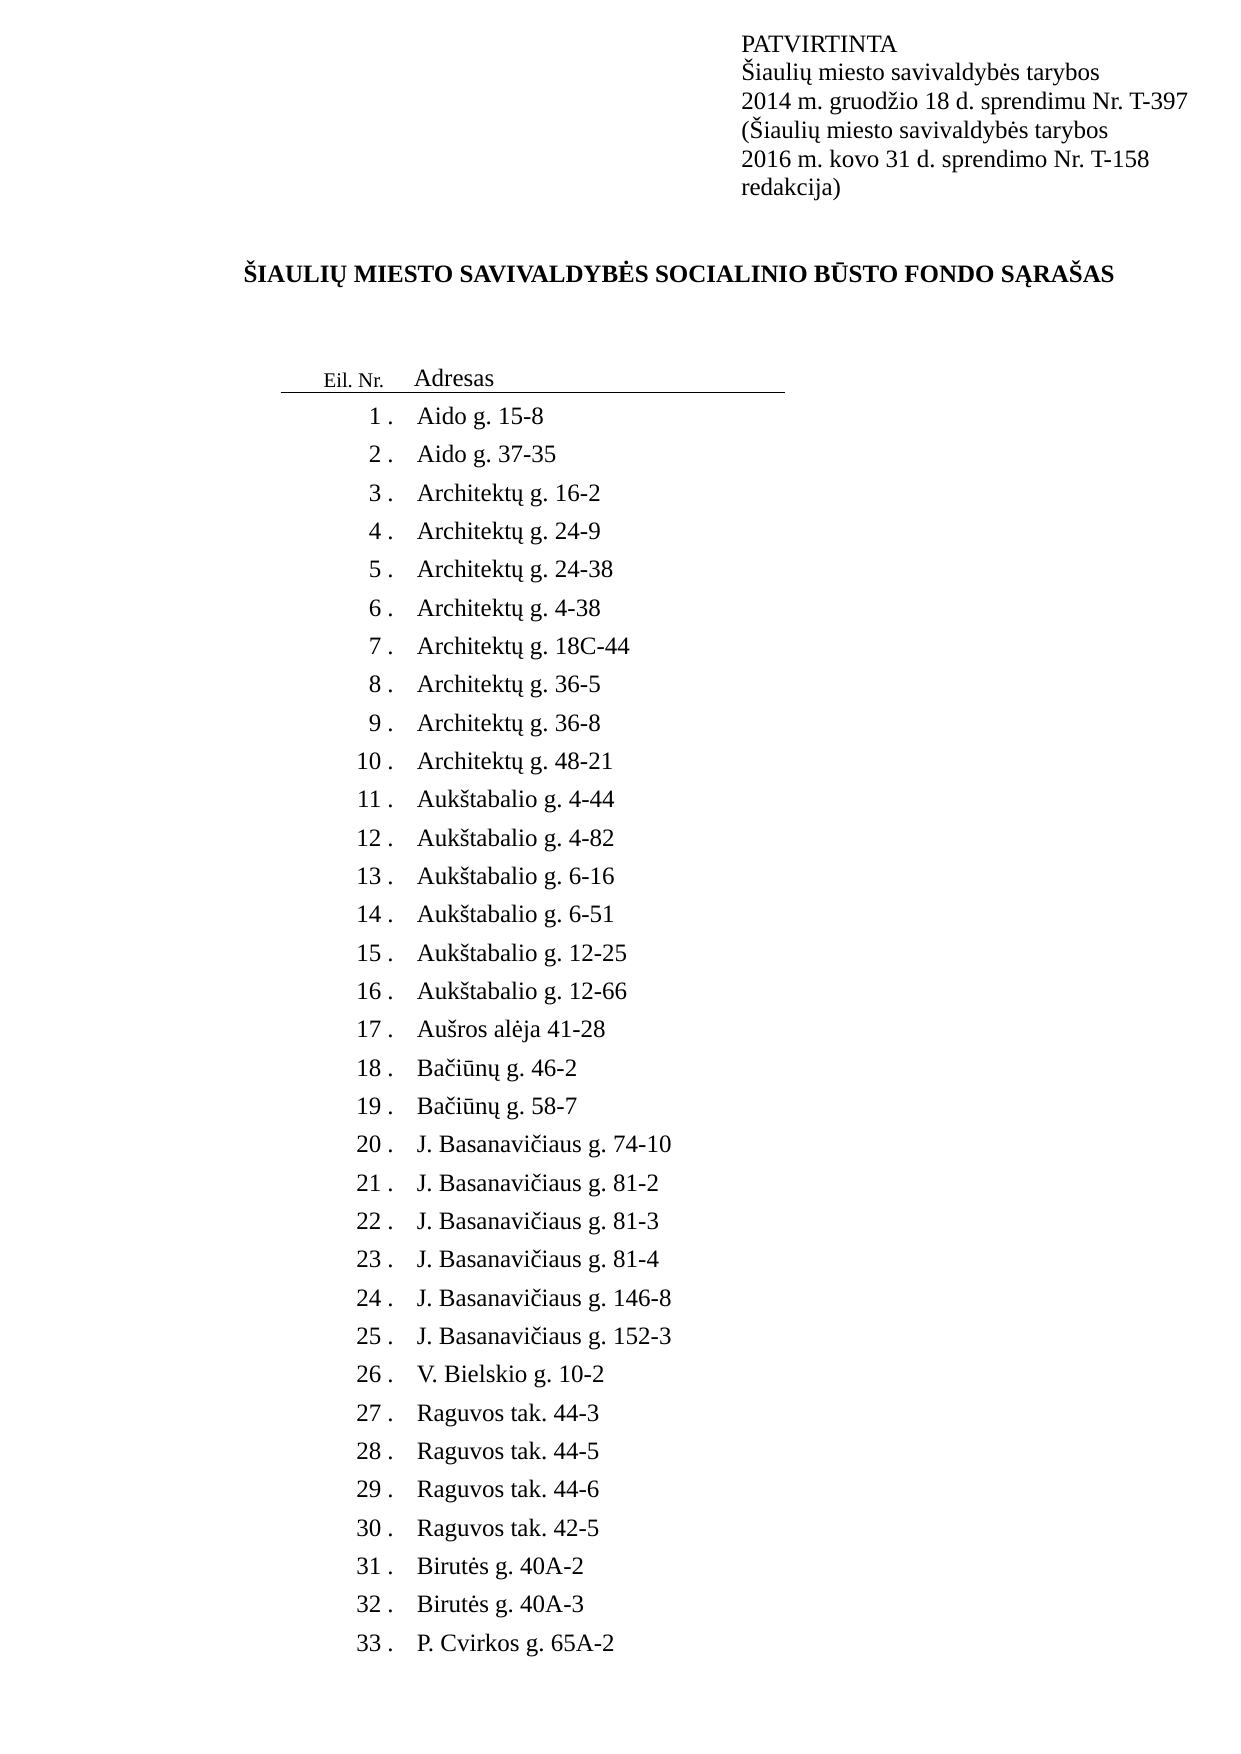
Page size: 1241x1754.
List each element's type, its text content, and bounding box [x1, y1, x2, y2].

table_cell 30 [281, 1503, 384, 1542]
table_cell 15 [281, 928, 384, 967]
table_cell . [384, 1235, 413, 1273]
table_cell Aukštabalio g. 12-66 [414, 967, 788, 1005]
table_cell . [384, 1312, 413, 1350]
table_cell . [384, 1005, 413, 1043]
table_cell Aukštabalio g. 6-16 [414, 852, 788, 890]
table_cell . [384, 1273, 413, 1312]
table_cell 31 [281, 1542, 384, 1580]
table_cell . [384, 622, 413, 660]
table_cell Aido g. 37-35 [414, 430, 788, 468]
table_cell Architektų g. 18C-44 [414, 622, 788, 660]
table_cell . [384, 430, 413, 468]
table_cell 4 [281, 507, 384, 545]
table_cell 28 [281, 1427, 384, 1465]
table_header [384, 345, 413, 392]
table_cell 32 [281, 1580, 384, 1618]
table_cell . [384, 1043, 413, 1082]
table_cell 14 [281, 890, 384, 928]
table_cell . [384, 698, 413, 737]
text PATVIRTINTA [177, 29, 1181, 57]
table_cell . [384, 1158, 413, 1197]
table_cell P. Cvirkos g. 65A-2 [414, 1618, 788, 1657]
table_cell 29 [281, 1465, 384, 1503]
table_cell . [384, 1503, 413, 1542]
table_cell V. Bielskio g. 10-2 [414, 1350, 788, 1388]
table_cell . [384, 660, 413, 698]
table_cell 16 [281, 967, 384, 1005]
table_cell Raguvos tak. 44-6 [414, 1465, 788, 1503]
table_cell Aukštabalio g. 6-51 [414, 890, 788, 928]
table_cell 7 [281, 622, 384, 660]
table_cell Aido g. 15-8 [414, 392, 788, 430]
table_cell . [384, 1542, 413, 1580]
table_cell . [384, 1580, 413, 1618]
table_cell . [384, 928, 413, 967]
table_cell . [384, 852, 413, 890]
table_cell . [384, 583, 413, 622]
table_cell J. Basanavičiaus g. 81-2 [414, 1158, 788, 1197]
table_cell . [384, 1082, 413, 1120]
table_header Eil. Nr. [281, 345, 384, 392]
table_cell 27 [281, 1388, 384, 1427]
table_cell Architektų g. 48-21 [414, 737, 788, 775]
table_cell 2 [281, 430, 384, 468]
table_cell J. Basanavičiaus g. 146-8 [414, 1273, 788, 1312]
table_cell . [384, 393, 413, 430]
table_cell 20 [281, 1120, 384, 1158]
table_cell 5 [281, 545, 384, 583]
table_cell 18 [281, 1043, 384, 1082]
table_cell Birutės g. 40A-3 [414, 1580, 788, 1618]
table_header Adresas [414, 345, 785, 392]
table_cell 21 [281, 1158, 384, 1197]
table_cell Architektų g. 4-38 [414, 583, 788, 622]
table_cell 26 [281, 1350, 384, 1388]
table_cell 3 [281, 468, 384, 507]
table_cell 25 [281, 1312, 384, 1350]
text Šiaulių miesto savivaldybės tarybos [177, 57, 1181, 86]
table_cell Bačiūnų g. 58-7 [414, 1082, 788, 1120]
table_cell 9 [281, 698, 384, 737]
text ŠIAULIŲ MIESTO SAVIVALDYBĖS SOCIALINIO BŪSTO FONDO SĄRAŠAS [177, 259, 1181, 287]
table_cell Raguvos tak. 44-5 [414, 1427, 788, 1465]
table_cell . [384, 507, 413, 545]
table_cell . [384, 813, 413, 852]
table_cell Architektų g. 24-38 [414, 545, 788, 583]
table_cell Aukštabalio g. 4-44 [414, 775, 788, 813]
table_cell Aukštabalio g. 12-25 [414, 928, 788, 967]
table_cell 12 [281, 813, 384, 852]
table_cell 6 [281, 583, 384, 622]
table_cell . [384, 890, 413, 928]
text 2014 m. gruodžio 18 d. sprendimu Nr. T-397 [177, 86, 1217, 115]
table_cell 1 [281, 393, 384, 430]
table_cell 17 [281, 1005, 384, 1043]
table_cell . [384, 1120, 413, 1158]
table_cell Architektų g. 36-8 [414, 698, 788, 737]
table_cell J. Basanavičiaus g. 81-3 [414, 1197, 788, 1235]
table_cell 23 [281, 1235, 384, 1273]
table_cell . [384, 1427, 413, 1465]
table_cell . [384, 967, 413, 1005]
table_cell 24 [281, 1273, 384, 1312]
table_cell . [384, 545, 413, 583]
table_cell . [384, 468, 413, 507]
table_cell Aušros alėja 41-28 [414, 1005, 788, 1043]
table_cell Architektų g. 24-9 [414, 507, 788, 545]
table_cell . [384, 737, 413, 775]
table_cell 13 [281, 852, 384, 890]
table_cell . [384, 1388, 413, 1427]
table_cell . [384, 1197, 413, 1235]
table_cell 22 [281, 1197, 384, 1235]
table_cell 11 [281, 775, 384, 813]
table_cell 33 [281, 1618, 384, 1657]
table_cell . [384, 1465, 413, 1503]
table_cell 19 [281, 1082, 384, 1120]
table_cell Aukštabalio g. 4-82 [414, 813, 788, 852]
table_cell Bačiūnų g. 46-2 [414, 1043, 788, 1082]
table_cell . [384, 775, 413, 813]
table_cell 10 [281, 737, 384, 775]
text (Šiaulių miesto savivaldybės tarybos [177, 115, 1217, 144]
table_cell Raguvos tak. 42-5 [414, 1503, 788, 1542]
text 2016 m. kovo 31 d. sprendimo Nr. T-158 redakcija) [177, 144, 1217, 201]
table_cell Raguvos tak. 44-3 [414, 1388, 788, 1427]
table_cell . [384, 1618, 413, 1657]
table_cell Birutės g. 40A-2 [414, 1542, 788, 1580]
table_cell J. Basanavičiaus g. 74-10 [414, 1120, 788, 1158]
table_cell J. Basanavičiaus g. 81-4 [414, 1235, 788, 1273]
table_cell Architektų g. 16-2 [414, 468, 788, 507]
table_cell Architektų g. 36-5 [414, 660, 788, 698]
table_cell . [384, 1350, 413, 1388]
table_cell 8 [281, 660, 384, 698]
table_cell J. Basanavičiaus g. 152-3 [414, 1312, 788, 1350]
